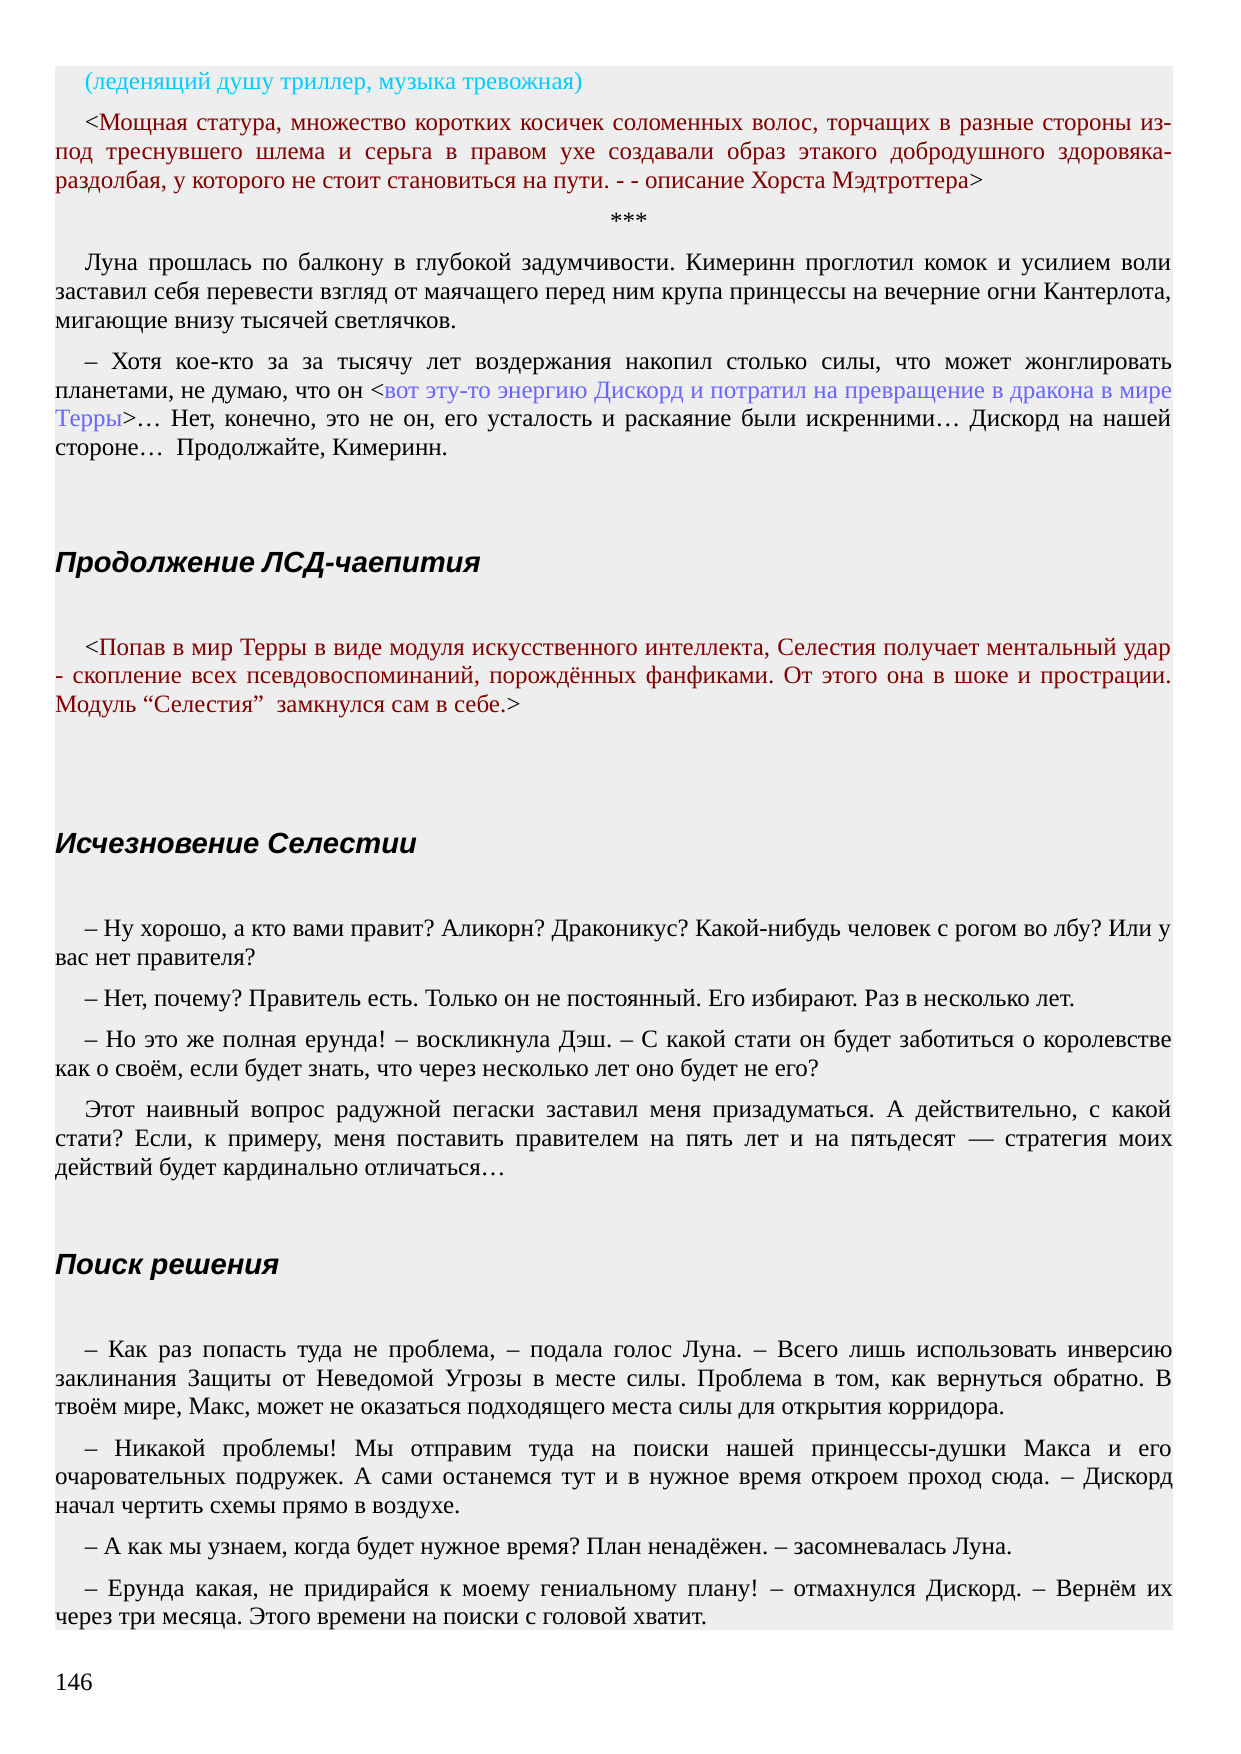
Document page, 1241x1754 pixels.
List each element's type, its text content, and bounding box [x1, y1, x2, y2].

subtitle Поиск решения [55, 1247, 1173, 1280]
text – Никакой проблемы! Мы отправим туда на поиски нашей принцессы-душки Макса и его очаровательных подружек. А сами останемся тут и в нужное время откроем проход сюда. – Дискорд начал чертить схемы прямо в воздухе. [55, 1433, 1173, 1519]
text <Попав в мир Терры в виде модуля искусственного интеллекта, Селестия получает ментальный удар - скопление всех псевдовоспоминаний, порождённых фанфиками. От этого она в шоке и прострации. Модуль “Селестия” замкнулся сам в себе.> [55, 632, 1173, 718]
text – Хотя кое-кто за за тысячу лет воздержания накопил столько силы, что может жонглировать планетами, не думаю, что он <вот эту-то энергию Дискорд и потратил на превращение в дракона в мире Терры>… Нет, конечно, это не он, его усталость и раскаяние были искренними… Дискорд на нашей стороне… Продолжайте, Кимеринн. [55, 346, 1173, 461]
text – Ерунда какая, не придирайся к моему гениальному плану! – отмахнулся Дискорд. – Вернём их через три месяца. Этого времени на поиски с головой хватит. [55, 1573, 1173, 1630]
subtitle Исчезновение Селестии [55, 826, 1173, 859]
text *** [55, 206, 1173, 235]
text – Ну хорошо, а кто вами правит? Аликорн? Драконикус? Какой-нибудь человек с рогом во лбу? Или у вас нет правителя? [55, 913, 1173, 970]
text <Мощная статура, множество коротких косичек соломенных волос, торчащих в разные стороны из-под треснувшего шлема и серьга в правом ухе создавали образ этакого добродушного здоровяка-раздолбая, у которого не стоит становиться на пути. - - описание Хорста Мэдтроттера> [55, 107, 1173, 193]
text Этот наивный вопрос радужной пегаски заставил меня призадуматься. А действительно, с какой стати? Если, к примеру, меня поставить правителем на пять лет и на пятьдесят — стратегия моих действий будет кардинально отличаться… [55, 1094, 1173, 1180]
text – Как раз попасть туда не проблема, – подала голос Луна. – Всего лишь использовать инверсию заклинания Защиты от Неведомой Угрозы в месте силы. Проблема в том, как вернуться обратно. В твоём мире, Макс, может не оказаться подходящего места силы для открытия корридора. [55, 1334, 1173, 1420]
text Луна прошлась по балкону в глубокой задумчивости. Кимеринн проглотил комок и усилием воли заставил себя перевести взгляд от маячащего перед ним крупа принцессы на вечерние огни Кантерлота, мигающие внизу тысячей светлячков. [55, 247, 1173, 333]
text – Нет, почему? Правитель есть. Только он не постоянный. Его избирают. Раз в несколько лет. [55, 983, 1173, 1012]
text (леденящий душу триллер, музыка тревожная) [55, 66, 1173, 95]
subtitle Продолжение ЛСД-чаепития [55, 544, 1173, 578]
text – Но это же полная ерунда! – воскликнула Дэш. – С какой стати он будет заботиться о королевстве как о своём, если будет знать, что через несколько лет оно будет не его? [55, 1024, 1173, 1082]
text – А как мы узнаем, когда будет нужное время? План ненадёжен. – засомневалась Луна. [55, 1531, 1173, 1560]
